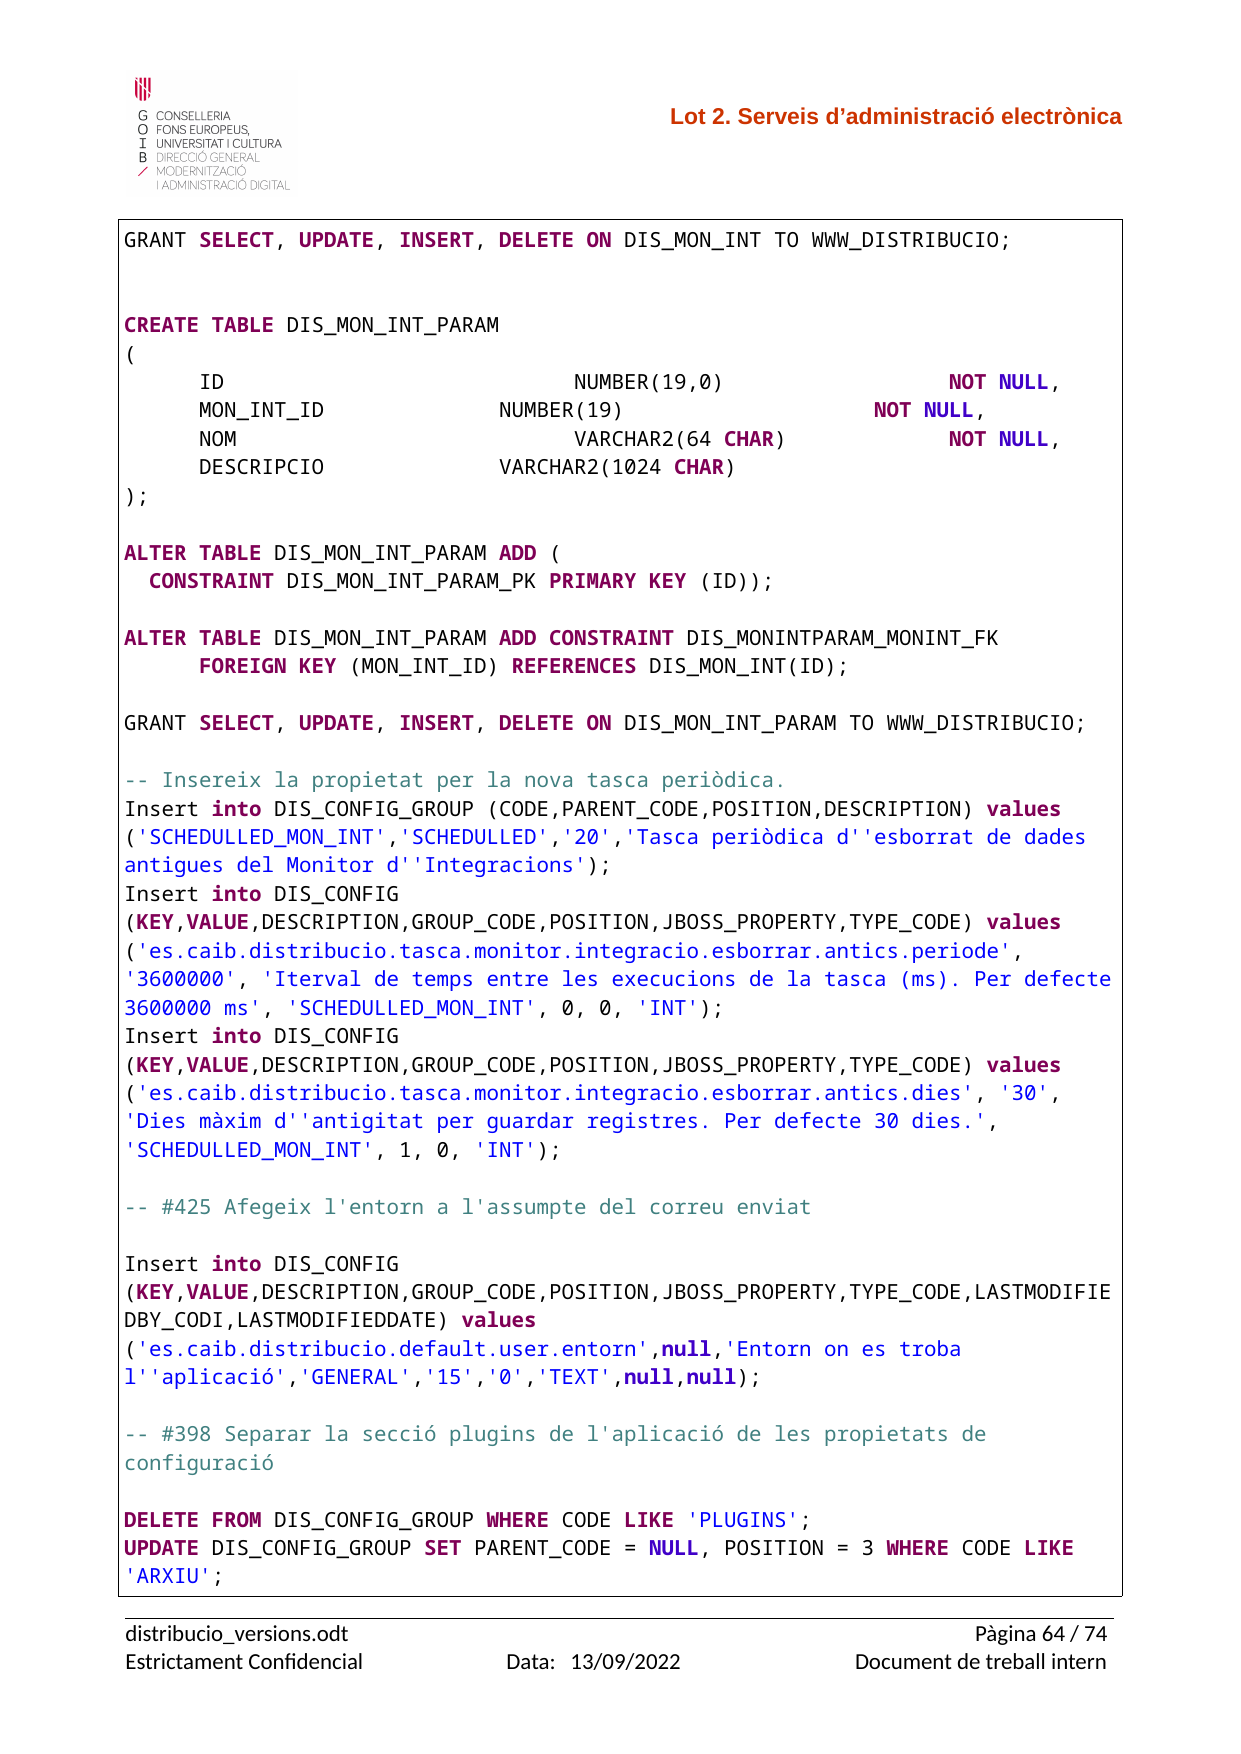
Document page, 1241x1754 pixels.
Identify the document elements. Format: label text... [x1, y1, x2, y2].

picture [126, 70, 299, 197]
table_header GRANT SELECT, UPDATE, INSERT, DELETE ON DIS_MON_INT TO WWW_DISTRIBUCIO; CREATE TABLE DIS_MON_INT_PARAM ( ID NUMBER(19,0) NOT NULL, MON_INT_ID NUMBER(19) NOT NULL, NOM VARCHAR2(64 CHAR) NOT NULL, DESCRIPCIO VARCHAR2(1024 CHAR) ); ALTER TABLE DIS_MON_INT_PARAM ADD ( CONSTRAINT DIS_MON_INT_PARAM_PK PRIMARY KEY (ID)); ALTER TABLE DIS_MON_INT_PARAM ADD CONSTRAINT DIS_MONINTPARAM_MONINT_FK FOREIGN KEY (MON_INT_ID) REFERENCES DIS_MON_INT(ID); GRANT SELECT, UPDATE, INSERT, DELETE ON DIS_MON_INT_PARAM TO WWW_DISTRIBUCIO; -- Insereix la propietat per la nova tasca periòdica. Insert into DIS_CONFIG_GROUP (CODE,PARENT_CODE,POSITION,DESCRIPTION) values ('SCHEDULLED_MON_INT','SCHEDULLED','20','Tasca periòdica d''esborrat de dades antigues del Monitor d''Integracions'); Insert into DIS_CONFIG (KEY,VALUE,DESCRIPTION,GROUP_CODE,POSITION,JBOSS_PROPERTY,TYPE_CODE) values ('es.caib.distribucio.tasca.monitor.integracio.esborrar.antics.periode', '3600000', 'Iterval de temps entre les execucions de la tasca (ms). Per defecte 3600000 ms', 'SCHEDULLED_MON_INT', 0, 0, 'INT'); Insert into DIS_CONFIG (KEY,VALUE,DESCRIPTION,GROUP_CODE,POSITION,JBOSS_PROPERTY,TYPE_CODE) values ('es.caib.distribucio.tasca.monitor.integracio.esborrar.antics.dies', '30', 'Dies màxim d''antigitat per guardar registres. Per defecte 30 dies.', 'SCHEDULLED_MON_INT', 1, 0, 'INT'); -- #425 Afegeix l'entorn a l'assumpte del correu enviat Insert into DIS_CONFIG (KEY,VALUE,DESCRIPTION,GROUP_CODE,POSITION,JBOSS_PROPERTY,TYPE_CODE,LASTMODIFIEDBY_CODI,LASTMODIFIEDDATE) values ('es.caib.distribucio.default.user.entorn',null,'Entorn on es troba l''aplicació','GENERAL','15','0','TEXT',null,null); -- #398 Separar la secció plugins de l'aplicació de les propietats de configuració DELETE FROM DIS_CONFIG_GROUP WHERE CODE LIKE 'PLUGINS'; UPDATE DIS_CONFIG_GROUP SET PARENT_CODE = NULL, POSITION = 3 WHERE CODE LIKE 'ARXIU'; [119, 220, 1122, 1596]
